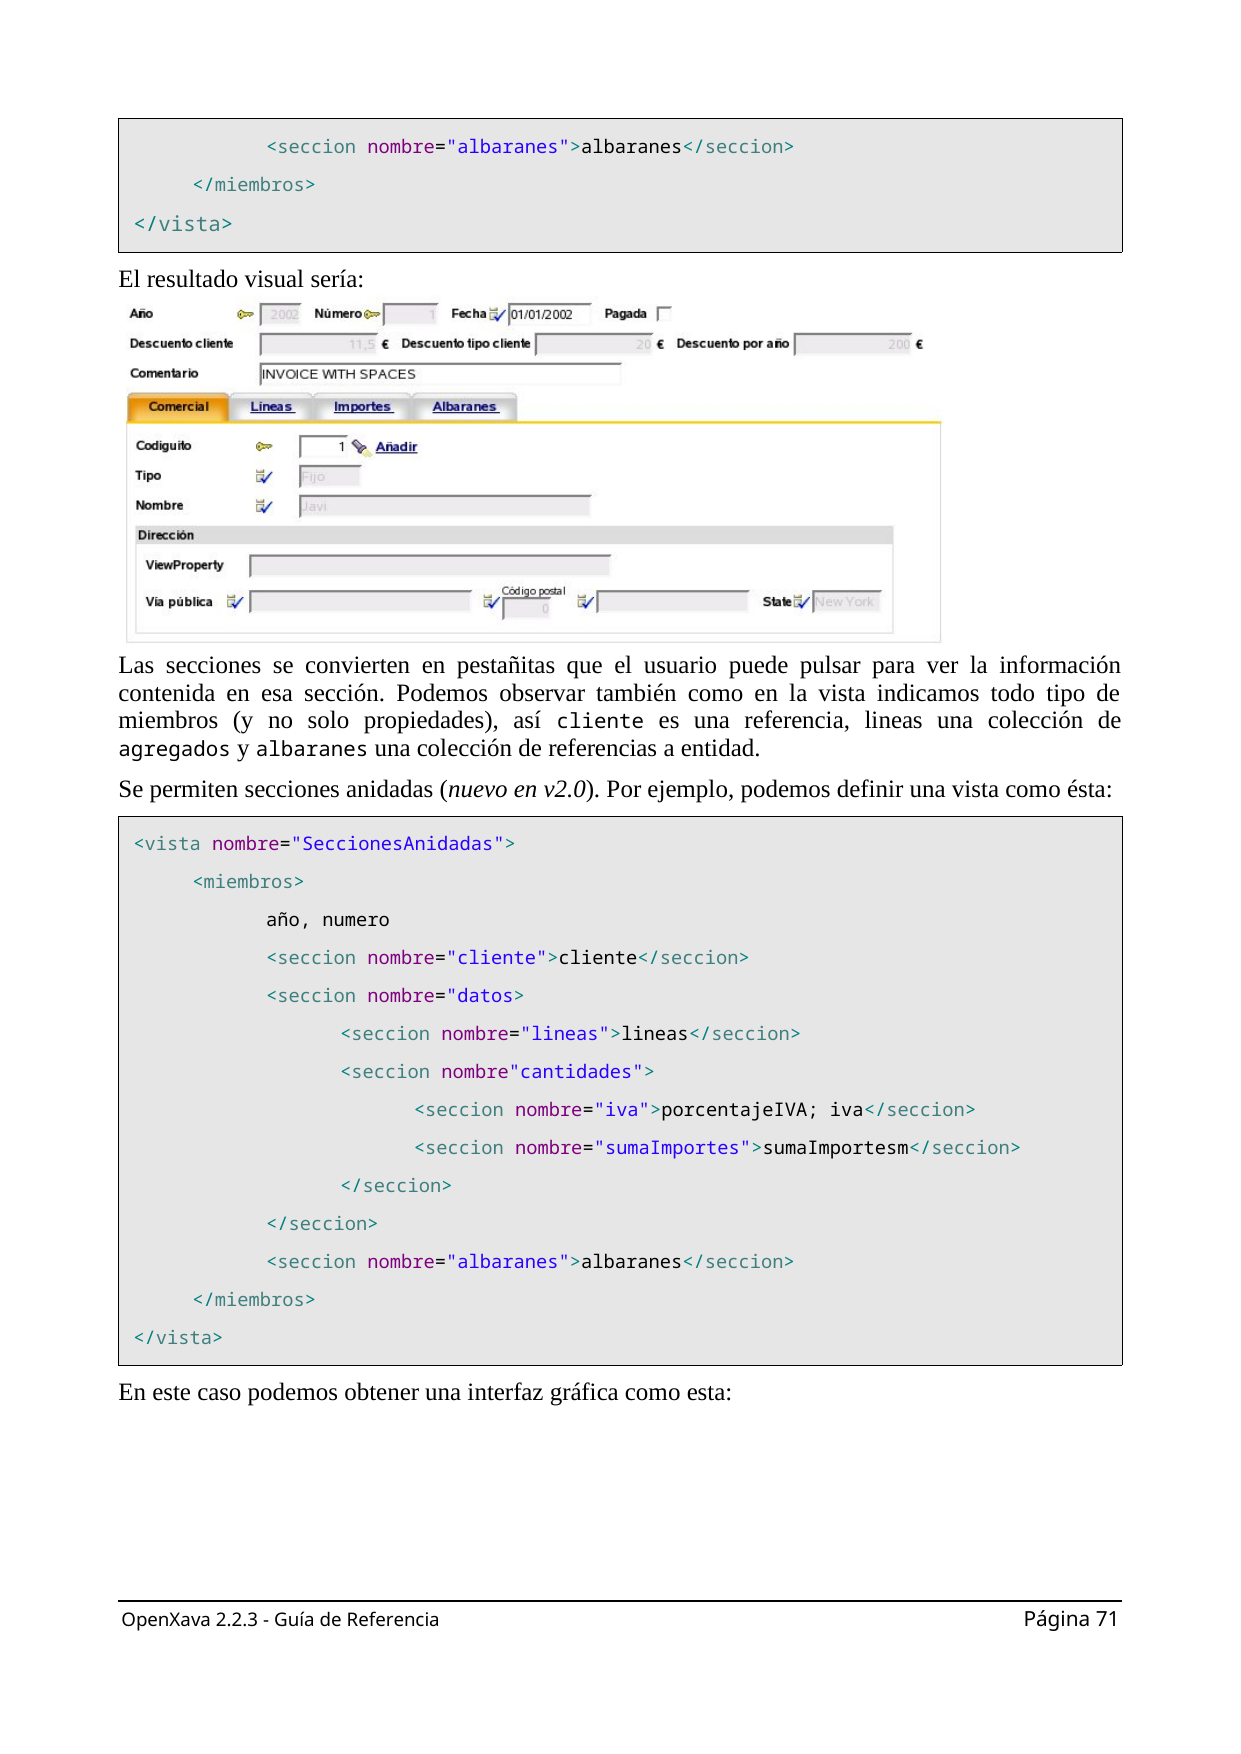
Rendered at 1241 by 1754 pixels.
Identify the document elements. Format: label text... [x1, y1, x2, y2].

text <seccion nombre="albaranes">albaranes</seccion> [119, 119, 1122, 156]
text <seccion nombre="sumaImportes">sumaImportesm</seccion> [119, 1120, 1122, 1158]
text Se permiten secciones anidadas (nuevo en v2.0). Por ejemplo, podemos definir una vista como ésta: [118, 775, 1122, 803]
text <seccion nombre="lineas">lineas</seccion> [119, 1006, 1122, 1044]
text <miembros> [119, 853, 1122, 892]
text <seccion nombre="iva">porcentajeIVA; iva</seccion> [119, 1082, 1122, 1120]
text <vista nombre="SeccionesAnidadas"> [119, 817, 1122, 853]
text </vista> [119, 194, 1122, 252]
text <seccion nombre"cantidades"> [119, 1044, 1122, 1082]
text <seccion nombre="albaranes">albaranes</seccion> [119, 1234, 1122, 1272]
text </vista> [119, 1310, 1122, 1365]
text El resultado visual sería: [118, 265, 1122, 292]
text </miembros> [119, 1272, 1122, 1310]
text <seccion nombre="datos> [119, 968, 1122, 1006]
text </miembros> [119, 156, 1122, 194]
text En este caso podemos obtener una interfaz gráfica como esta: [118, 1378, 1122, 1405]
text </seccion> [119, 1158, 1122, 1196]
text año, numero [119, 892, 1122, 929]
picture [125, 295, 947, 651]
text <seccion nombre="cliente">cliente</seccion> [119, 929, 1122, 968]
text </seccion> [119, 1196, 1122, 1234]
text Las secciones se convierten en pestañitas que el usuario puede pulsar para ver la información contenida en esa sección. Podemos observar también como en la vista indicamos todo tipo de miembros (y no solo propiedades), así cliente es una referencia, lineas una colección de agregados y albaranes una colección de referencias a entidad. [118, 651, 1122, 763]
